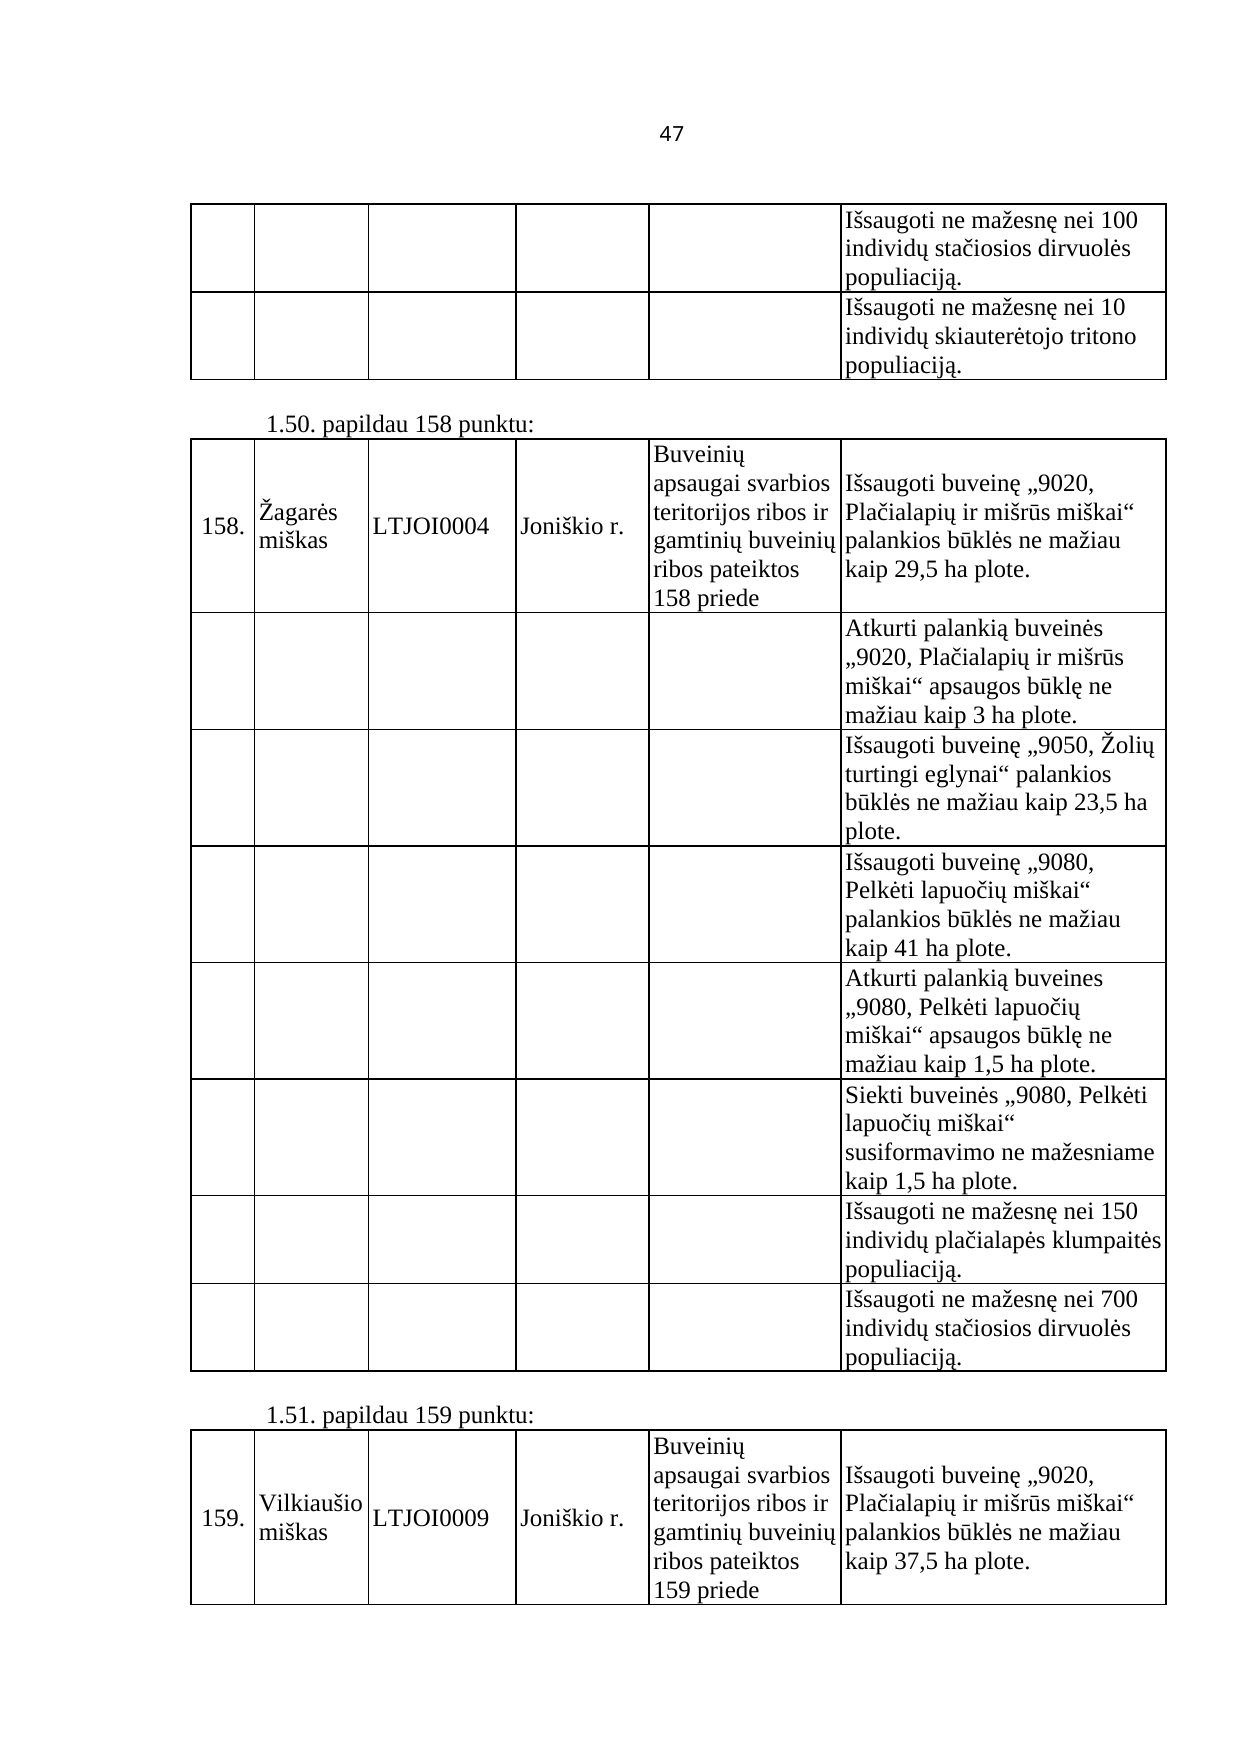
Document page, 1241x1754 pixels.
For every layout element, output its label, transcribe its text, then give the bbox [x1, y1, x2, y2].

table_header Vilkiaušio miškas [255, 1431, 368, 1603]
table_cell [255, 293, 368, 379]
table_cell [650, 730, 840, 845]
table_cell [192, 1284, 254, 1370]
table_cell [255, 613, 368, 728]
table_cell [192, 963, 254, 1078]
table_cell [192, 730, 254, 845]
table_cell [650, 293, 840, 379]
table_cell [255, 963, 368, 1078]
table_cell [369, 613, 515, 728]
table_cell [192, 613, 254, 728]
table_cell Siekti buveinės „9080, Pelkėti lapuočių miškai“ susiformavimo ne mažesniame kaip 1,5 ha plote. [842, 1080, 1165, 1195]
table_cell [369, 1080, 515, 1195]
table_cell Išsaugoti buveinę „9050, Žolių turtingi eglynai“ palankios būklės ne mažiau kaip 23,5 ha plote. [842, 730, 1165, 845]
table_cell [517, 1284, 648, 1370]
text 1.50. papildau 158 punktu: [177, 409, 1166, 438]
table_cell [369, 847, 515, 962]
table_cell Išsaugoti ne mažesnę nei 10 individų skiauterėtojo tritono populiaciją. [842, 293, 1165, 379]
table_cell [192, 1080, 254, 1195]
table_cell [517, 847, 648, 962]
table_cell [517, 205, 648, 291]
table_cell Atkurti palankią buveinės „9020, Plačialapių ir mišrūs miškai“ apsaugos būklę ne mažiau kaip 3 ha plote. [842, 613, 1165, 728]
table_header Buveinių apsaugai svarbios teritorijos ribos ir gamtinių buveinių ribos pateiktos 159 priede [650, 1431, 840, 1603]
table_cell [369, 1284, 515, 1370]
table_cell Išsaugoti buveinę „9080, Pelkėti lapuočių miškai“ palankios būklės ne mažiau kaip 41 ha plote. [842, 847, 1165, 962]
table_cell [517, 613, 648, 728]
table_cell Išsaugoti ne mažesnę nei 100 individų stačiosios dirvuolės populiaciją. [842, 205, 1165, 291]
table_header LTJOI0004 [369, 440, 515, 612]
table_cell [650, 847, 840, 962]
table_cell [255, 1284, 368, 1370]
table_cell [255, 1080, 368, 1195]
table_cell [517, 293, 648, 379]
text 1.51. papildau 159 punktu: [177, 1401, 1166, 1429]
table_cell [650, 963, 840, 1078]
table_cell [369, 963, 515, 1078]
table_header LTJOI0009 [369, 1431, 515, 1603]
table_cell [369, 293, 515, 379]
table_header Žagarės miškas [255, 440, 368, 612]
table_cell [517, 730, 648, 845]
table_header Joniškio r. [517, 440, 648, 612]
table_cell [192, 847, 254, 962]
table_header Buveinių apsaugai svarbios teritorijos ribos ir gamtinių buveinių ribos pateiktos 158 priede [650, 440, 840, 612]
table_cell [517, 1080, 648, 1195]
table_header Joniškio r. [517, 1431, 648, 1603]
table_cell [192, 1196, 254, 1282]
table_cell [369, 205, 515, 291]
table_cell [517, 963, 648, 1078]
table_cell [255, 847, 368, 962]
table_cell [369, 1196, 515, 1282]
table_cell [650, 1196, 840, 1282]
table_cell [255, 205, 368, 291]
table_cell [255, 730, 368, 845]
table_cell Išsaugoti ne mažesnę nei 700 individų stačiosios dirvuolės populiaciją. [842, 1284, 1165, 1370]
table_cell [650, 1284, 840, 1370]
table_cell [650, 205, 840, 291]
table_cell [255, 1196, 368, 1282]
table_header 159. [192, 1431, 254, 1603]
table_cell [650, 1080, 840, 1195]
table_cell Atkurti palankią buveines „9080, Pelkėti lapuočių miškai“ apsaugos būklę ne mažiau kaip 1,5 ha plote. [842, 963, 1165, 1078]
table_cell [517, 1196, 648, 1282]
table_cell [369, 730, 515, 845]
table_header Išsaugoti buveinę „9020, Plačialapių ir mišrūs miškai“ palankios būklės ne mažiau kaip 37,5 ha plote. [842, 1431, 1165, 1603]
table_cell [192, 205, 254, 291]
table_cell Išsaugoti ne mažesnę nei 150 individų plačialapės klumpaitės populiaciją. [842, 1196, 1165, 1282]
table_cell [192, 293, 254, 379]
table_header 158. [192, 440, 254, 612]
table_cell [650, 613, 840, 728]
table_header Išsaugoti buveinę „9020, Plačialapių ir mišrūs miškai“ palankios būklės ne mažiau kaip 29,5 ha plote. [842, 440, 1165, 612]
